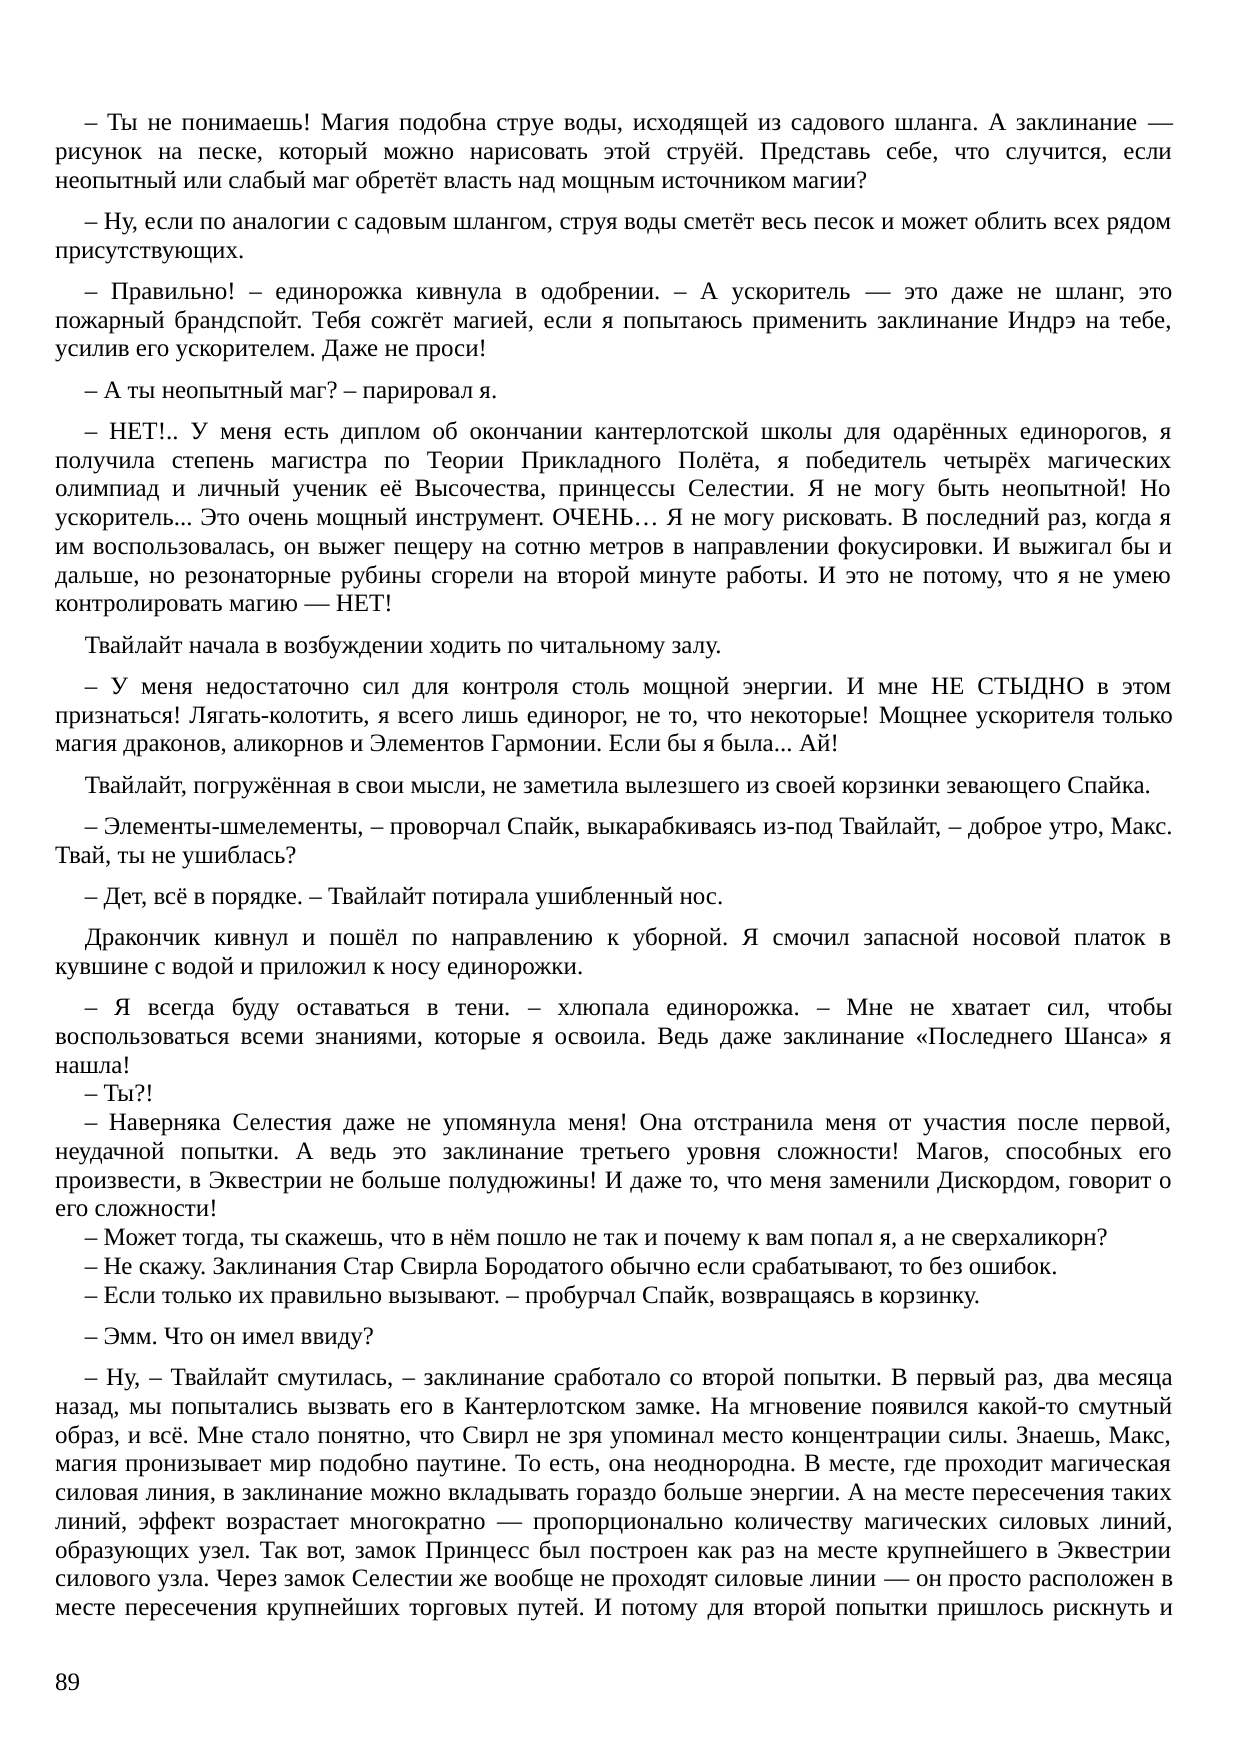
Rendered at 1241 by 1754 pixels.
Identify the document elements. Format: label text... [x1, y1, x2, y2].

text – Может тогда, ты скажешь, что в нём пошло не так и почему к вам попал я, а не сверхаликорн? [55, 1222, 1173, 1251]
text – Наверняка Селестия даже не упомянула меня! Она отстранила меня от участия после первой, неудачной попытки. А ведь это заклинание третьего уровня сложности! Магов, способных его произвести, в Эквестрии не больше полудюжины! И даже то, что меня заменили Дискордом, говорит о его сложности! [55, 1107, 1173, 1222]
text – Я всегда буду оставаться в тени. – хлюпала единорожка. – Мне не хватает сил, чтобы воспользоваться всеми знаниями, которые я освоила. Ведь даже заклинание «Последнего Шанса» я нашла! [55, 992, 1173, 1078]
text Дракончик кивнул и пошёл по направлению к уборной. Я смочил запасной носовой платок в кувшине с водой и приложил к носу единорожки. [55, 922, 1173, 980]
text – Не скажу. Заклинания Стар Свирла Бородатого обычно если срабатывают, то без ошибок. [55, 1251, 1173, 1280]
text – У меня недостаточно сил для контроля столь мощной энергии. И мне НЕ СТЫДНО в этом признаться! Лягать-колотить, я всего лишь единорог, не то, что некоторые! Мощнее ускорителя только магия драконов, аликорнов и Элементов Гармонии. Если бы я была... Ай! [55, 671, 1173, 757]
text – Ну, – Твайлайт смутилась, – заклинание сработало со второй попытки. В первый раз, два месяца назад, мы попытались вызвать его в Кантерлотском замке. На мгновение появился какой-то смутный образ, и всё. Мне стало понятно, что Свирл не зря упоминал место концентрации силы. Знаешь, Макс, магия пронизывает мир подобно паутине. То есть, она неоднородна. В месте, где проходит магическая силовая линия, в заклинание можно вкладывать гораздо больше энергии. А на месте пересечения таких линий, эффект возрастает многократно — пропорционально количеству магических силовых линий, образующих узел. Так вот, замок Принцесс был построен как раз на месте крупнейшего в Эквестрии силового узла. Через замок Селестии же вообще не проходят силовые линии — он просто расположен в месте пересечения крупнейших торговых путей. И потому для второй попытки пришлось рискнуть и [55, 1362, 1173, 1621]
text Твайлайт начала в возбуждении ходить по читальному залу. [55, 630, 1173, 658]
text – Эмм. Что он имел ввиду? [55, 1321, 1173, 1350]
text – А ты неопытный маг? – парировал я. [55, 375, 1173, 403]
text Твайлайт, погружённая в свои мысли, не заметила вылезшего из своей корзинки зевающего Спайка. [55, 770, 1173, 798]
text – Ну, если по аналогии с садовым шлангом, струя воды сметёт весь песок и может облить всех рядом присутствующих. [55, 206, 1173, 263]
text – Если только их правильно вызывают. – пробурчал Спайк, возвращаясь в корзинку. [55, 1280, 1173, 1308]
text – Дет, всё в порядке. – Твайлайт потирала ушибленный нос. [55, 881, 1173, 910]
text – Ты?! [55, 1078, 1173, 1107]
text – НЕТ!.. У меня есть диплом об окончании кантерлотской школы для одарённых единорогов, я получила степень магистра по Теории Прикладного Полёта, я победитель четырёх магических олимпиад и личный ученик её Высочества, принцессы Селестии. Я не могу быть неопытной! Но ускоритель... Это очень мощный инструмент. ОЧЕНЬ… Я не могу рисковать. В последний раз, когда я им воспользовалась, он выжег пещеру на сотню метров в направлении фокусировки. И выжигал бы и дальше, но резонаторные рубины сгорели на второй минуте работы. И это не потому, что я не умею контролировать магию — НЕТ! [55, 416, 1173, 617]
text – Правильно! – единорожка кивнула в одобрении. – А ускоритель — это даже не шланг, это пожарный брандспойт. Тебя сожгёт магией, если я попытаюсь применить заклинание Индрэ на тебе, усилив его ускорителем. Даже не проси! [55, 276, 1173, 362]
text – Элементы-шмелементы, – проворчал Спайк, выкарабкиваясь из-под Твайлайт, – доброе утро, Макс. Твай, ты не ушиблась? [55, 811, 1173, 868]
text – Ты не понимаешь! Магия подобна струе воды, исходящей из садового шланга. А заклинание — рисунок на песке, который можно нарисовать этой струёй. Представь себе, что случится, если неопытный или слабый маг обретёт власть над мощным источником магии? [55, 107, 1173, 193]
